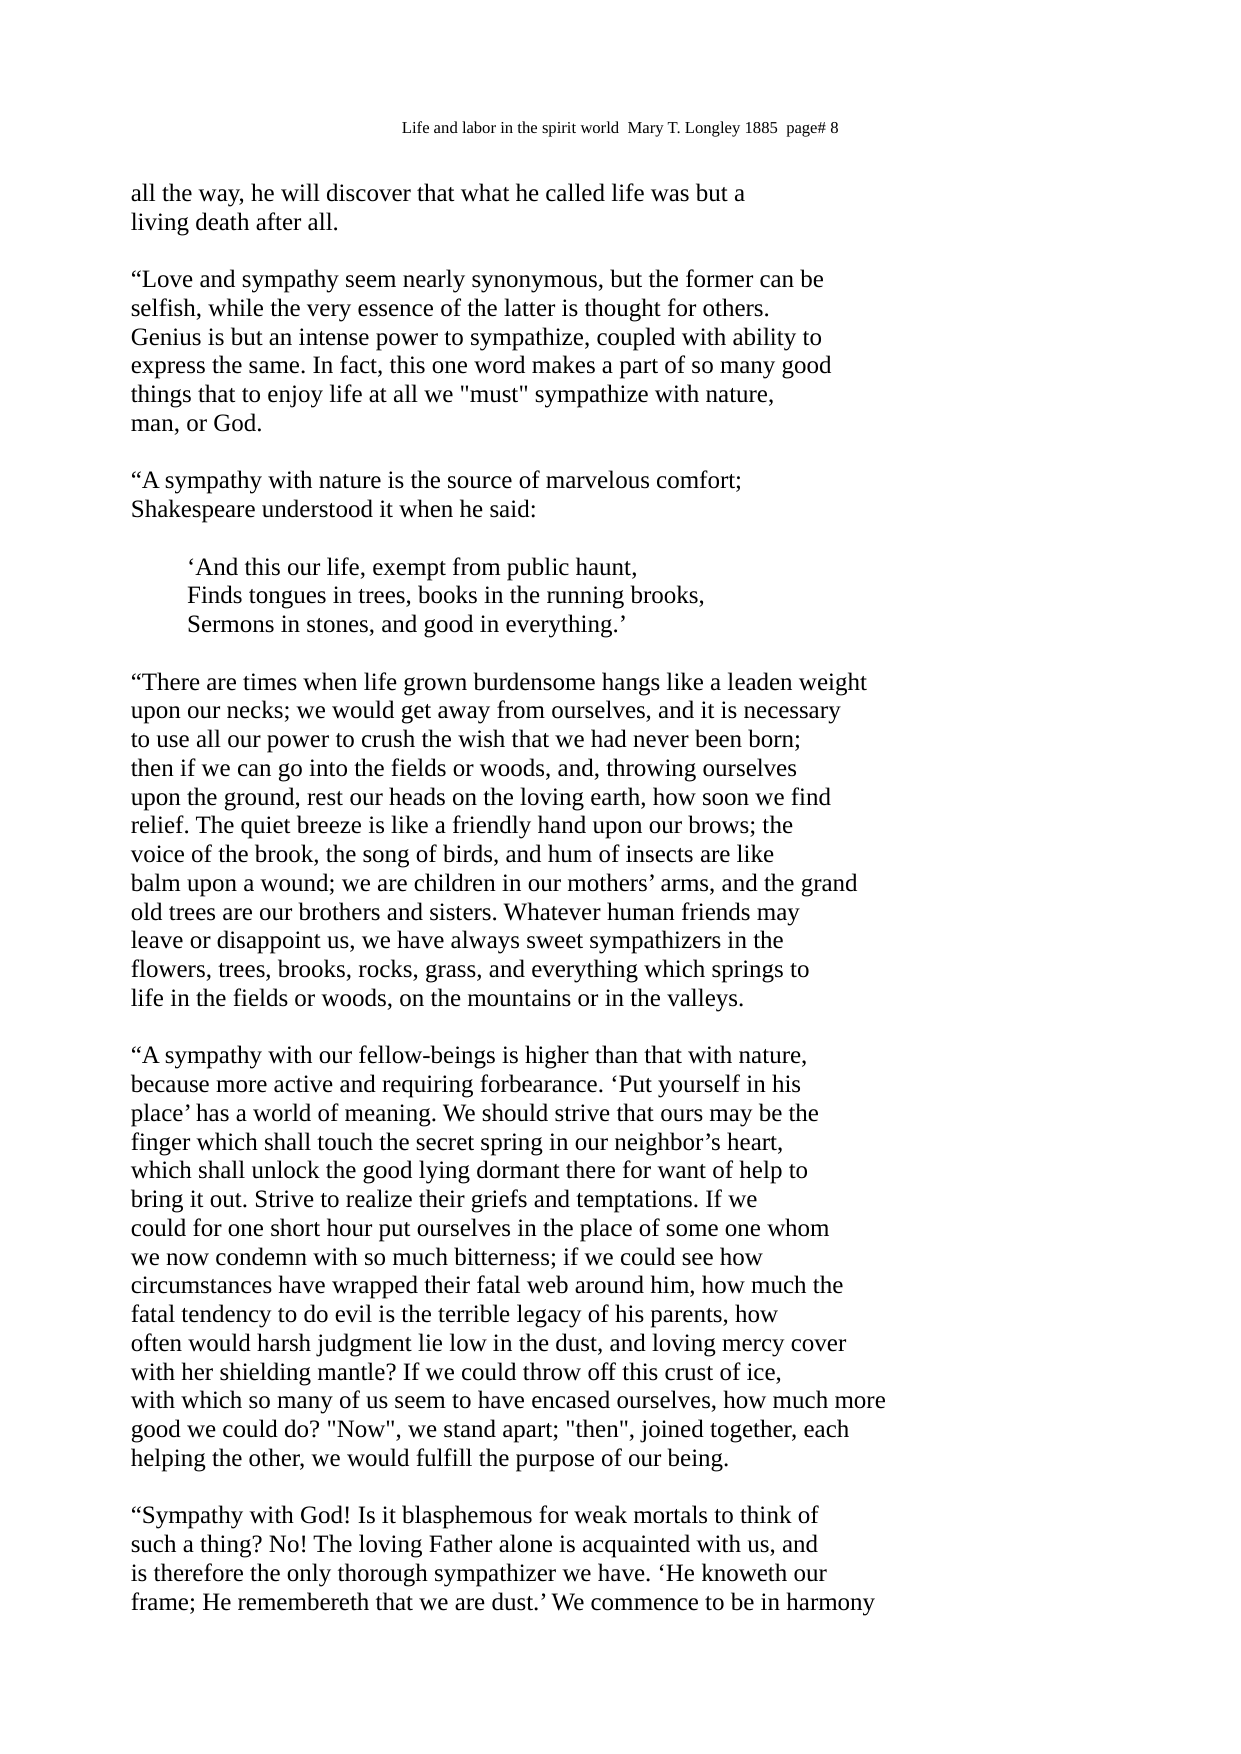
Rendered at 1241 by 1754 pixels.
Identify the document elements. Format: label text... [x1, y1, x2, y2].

text Shakespeare understood it when he said: [118, 494, 1122, 523]
text “A sympathy with our fellow-beings is higher than that with nature, [118, 1041, 1122, 1069]
text then if we can go into the fields or woods, and, throwing ourselves [118, 753, 1122, 782]
text life in the fields or woods, on the mountains or in the valleys. [118, 983, 1122, 1012]
text Genius is but an intense power to sympathize, coupled with ability to [118, 322, 1122, 351]
text to use all our power to crush the wish that we had never been born; [118, 724, 1122, 753]
text old trees are our brothers and sisters. Whatever human friends may [118, 897, 1122, 926]
text helping the other, we would fulfill the purpose of our being. [118, 1443, 1122, 1472]
text express the same. In fact, this one word makes a part of so many good [118, 351, 1122, 379]
text flowers, trees, brooks, rocks, grass, and everything which springs to [118, 954, 1122, 983]
text upon our necks; we would get away from ourselves, and it is necessary [118, 696, 1122, 724]
text which shall unlock the good lying dormant there for want of help to [118, 1156, 1122, 1184]
text all the way, he will discover that what he called life was but a [118, 178, 1122, 207]
text place’ has a world of meaning. We should strive that ours may be the [118, 1098, 1122, 1127]
text ‘And this our life, exempt from public haunt, [118, 552, 1122, 581]
text things that to enjoy life at all we "must" sympathize with nature, [118, 379, 1122, 408]
text leave or disappoint us, we have always sweet sympathizers in the [118, 926, 1122, 954]
text good we could do? "Now", we stand apart; "then", joined together, each [118, 1414, 1122, 1443]
text with which so many of us seem to have encased ourselves, how much more [118, 1386, 1122, 1414]
text selfish, while the very essence of the latter is thought for others. [118, 293, 1122, 322]
text “There are times when life grown burdensome hangs like a leaden weight [118, 667, 1122, 696]
text balm upon a wound; we are children in our mothers’ arms, and the grand [118, 868, 1122, 897]
text “A sympathy with nature is the source of marvelous comfort; [118, 466, 1122, 494]
text bring it out. Strive to realize their griefs and temptations. If we [118, 1184, 1122, 1213]
text living death after all. [118, 207, 1122, 236]
text we now condemn with so much bitterness; if we could see how [118, 1242, 1122, 1271]
text often would harsh judgment lie low in the dust, and loving mercy cover [118, 1328, 1122, 1357]
text “Sympathy with God! Is it blasphemous for weak mortals to think of [118, 1501, 1122, 1529]
text with her shielding mantle? If we could throw off this crust of ice, [118, 1357, 1122, 1386]
text Finds tongues in trees, books in the running brooks, [118, 581, 1122, 609]
text finger which shall touch the secret spring in our neighbor’s heart, [118, 1127, 1122, 1156]
text “Love and sympathy seem nearly synonymous, but the former can be [118, 264, 1122, 293]
text man, or God. [118, 408, 1122, 437]
text because more active and requiring forbearance. ‘Put yourself in his [118, 1069, 1122, 1098]
text is therefore the only thorough sympathizer we have. ‘He knoweth our [118, 1558, 1122, 1587]
text fatal tendency to do evil is the terrible legacy of his parents, how [118, 1299, 1122, 1328]
text frame; He remembereth that we are dust.’ We commence to be in harmony [118, 1587, 1122, 1616]
text Sermons in stones, and good in everything.’ [118, 609, 1122, 638]
text such a thing? No! The loving Father alone is acquainted with us, and [118, 1529, 1122, 1558]
text upon the ground, rest our heads on the loving earth, how soon we find [118, 782, 1122, 811]
text relief. The quiet breeze is like a friendly hand upon our brows; the [118, 811, 1122, 839]
text voice of the brook, the song of birds, and hum of insects are like [118, 839, 1122, 868]
text could for one short hour put ourselves in the place of some one whom [118, 1213, 1122, 1242]
text circumstances have wrapped their fatal web around him, how much the [118, 1271, 1122, 1299]
